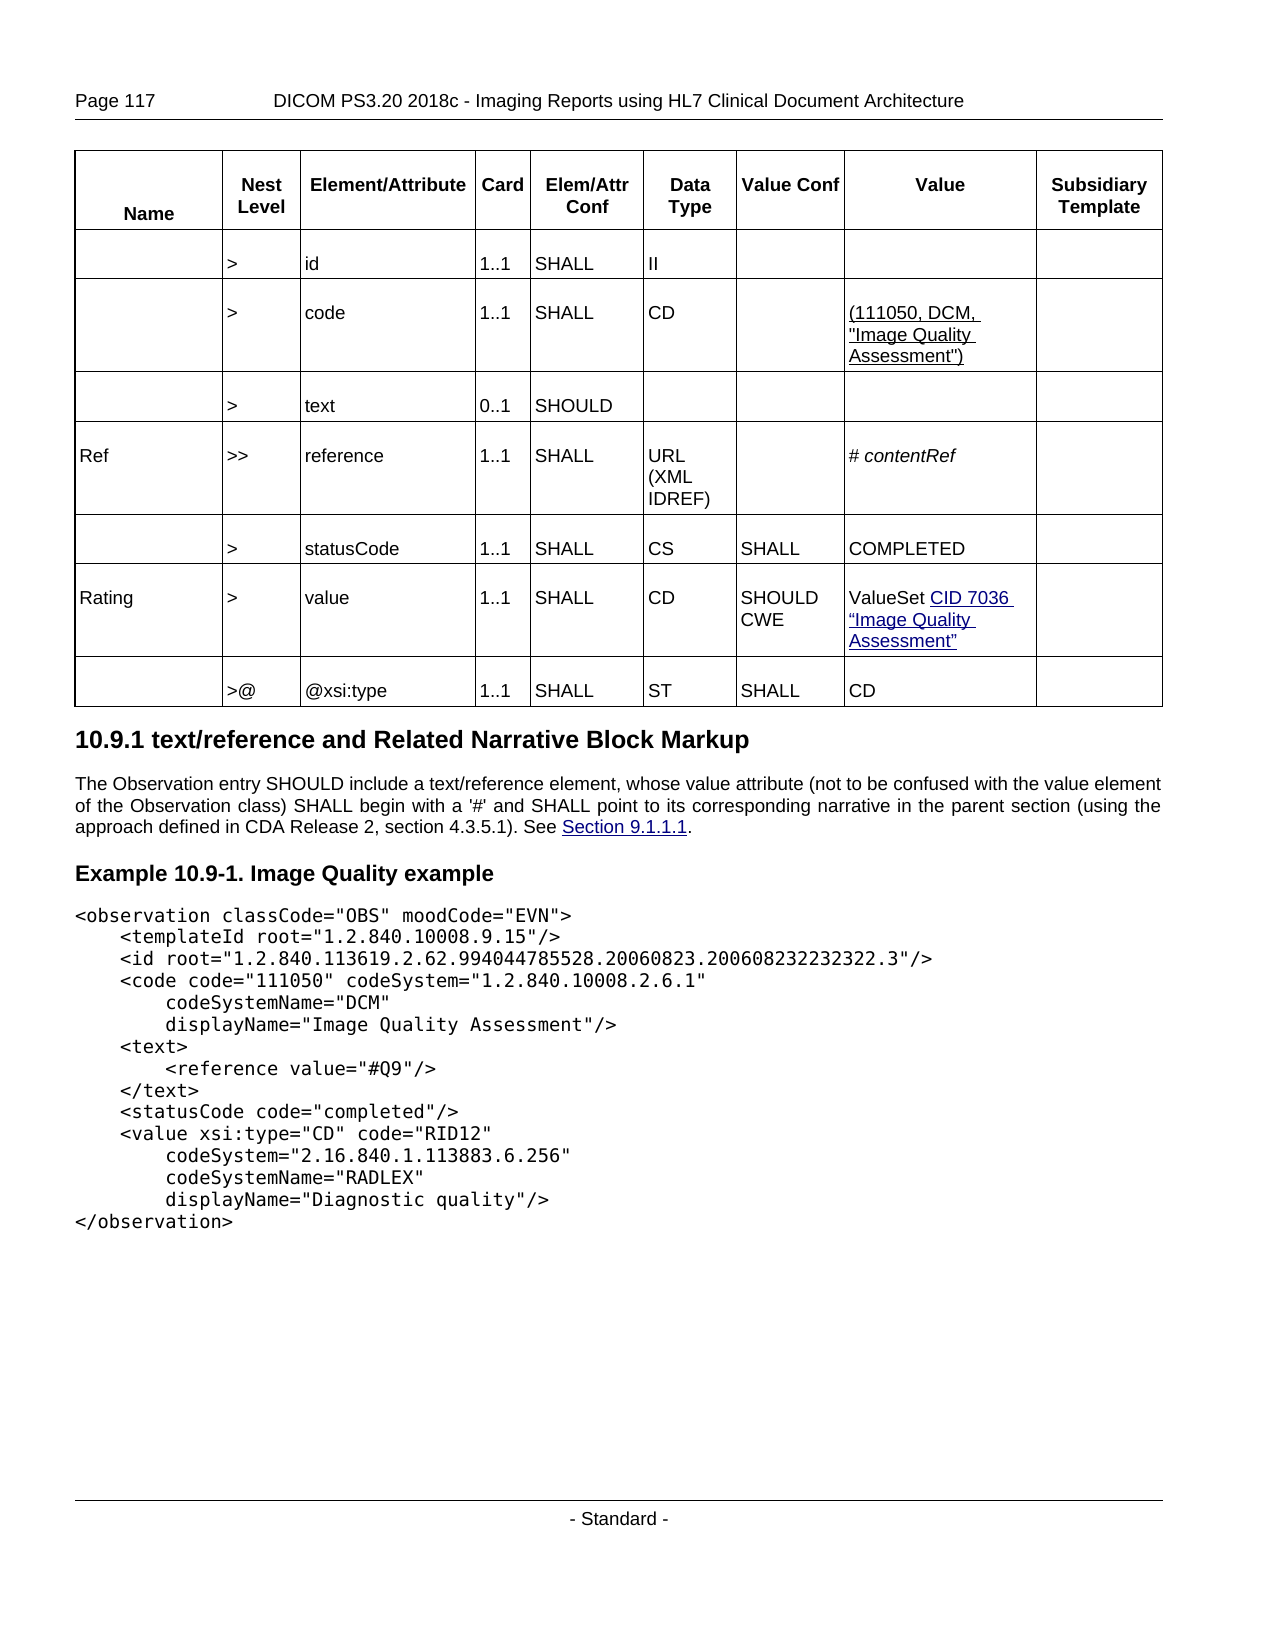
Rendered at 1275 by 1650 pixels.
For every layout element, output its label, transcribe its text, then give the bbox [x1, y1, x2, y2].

table_cell SHOULD CWE [737, 564, 844, 656]
table_cell ValueSet CID 7036 “Image Quality Assessment” [845, 564, 1036, 656]
text Example 10.9-1. Image Quality example [75, 860, 1162, 886]
table_cell CD [644, 279, 736, 371]
table_cell [1037, 230, 1162, 278]
table_cell [845, 372, 1036, 421]
table_cell II [644, 230, 736, 278]
table_cell SHALL [531, 422, 643, 513]
table_cell [737, 422, 844, 513]
table_cell SHALL [531, 230, 643, 278]
table_cell code [301, 279, 475, 371]
table_cell 1..1 [476, 422, 530, 513]
text 10.9.1 text/reference and Related Narrative Block Markup [75, 725, 1162, 754]
table_cell > [223, 564, 300, 656]
table_cell status​Code [301, 515, 475, 563]
table_cell SHOULD [531, 372, 643, 421]
table_header Data Type [644, 151, 736, 228]
table_cell CD [644, 564, 736, 656]
table_cell [1037, 279, 1162, 371]
table_cell Rating [76, 564, 222, 656]
table_cell Ref [76, 422, 222, 513]
table_cell [737, 372, 844, 421]
table_cell reference [301, 422, 475, 513]
table_cell CD [845, 657, 1036, 706]
table_cell [76, 657, 222, 706]
table_cell id [301, 230, 475, 278]
table_cell [1037, 564, 1162, 656]
table_cell SHALL [531, 657, 643, 706]
table_cell @xsi:type [301, 657, 475, 706]
table_cell COMPLETED [845, 515, 1036, 563]
text <observation classCode="OBS" moodCode="EVN"> <templateId root="1.2.840.10008.9.15"/> <id root="1.2.840.113619.2.62.994044785528.20060823.200608232232322.3"/> <code code="111050" codeSystem="1.2.840.10008.2.6.1" codeSystemName="DCM" displayName="Image Quality Assessment"/> <text> <reference value="#Q9"/> </text> <statusCode code="completed"/> <value xsi:type="CD" code="RID12" codeSystem="2.16.840.1.113883.6.256" codeSystemName="RADLEX" displayName="Diagnostic quality"/> </observation> [75, 905, 1162, 1233]
table_cell [1037, 422, 1162, 513]
table_cell ST [644, 657, 736, 706]
table_cell 1..1 [476, 564, 530, 656]
table_cell [1037, 515, 1162, 563]
table_cell >> [223, 422, 300, 513]
table_cell [76, 372, 222, 421]
table_cell >@ [223, 657, 300, 706]
table_cell > [223, 515, 300, 563]
table_cell CS [644, 515, 736, 563]
text The Observation entry SHOULD include a text/reference element, whose value attribute (not to be confused with the value element of the Observation class) SHALL begin with a '#' and SHALL point to its corresponding narrative in the parent section (using the approach defined in CDA Release 2, section 4.3.5.1). See Section 9.1.1.1. [75, 773, 1162, 838]
table_cell SHALL [531, 515, 643, 563]
table_cell 1..1 [476, 230, 530, 278]
table_cell 1..1 [476, 657, 530, 706]
table_cell [76, 230, 222, 278]
table_header Element/​Attribute [301, 151, 475, 228]
table_cell 1..1 [476, 515, 530, 563]
table_cell [76, 279, 222, 371]
table_cell [1037, 372, 1162, 421]
table_cell [845, 230, 1036, 278]
table_cell [76, 515, 222, 563]
table_cell SHALL [737, 515, 844, 563]
table_cell > [223, 230, 300, 278]
table_cell [1037, 657, 1162, 706]
table_cell 1..1 [476, 279, 530, 371]
table_header Subsidiary Template [1037, 151, 1162, 228]
table_header Name [76, 151, 222, 228]
table_cell (111050, DCM, "Image Quality Assessment") [845, 279, 1036, 371]
table_cell URL (XML IDREF) [644, 422, 736, 513]
table_cell [737, 279, 844, 371]
table_cell 0..1 [476, 372, 530, 421]
table_cell # content​Ref [845, 422, 1036, 513]
table_cell value [301, 564, 475, 656]
table_header Card [476, 151, 530, 228]
table_cell [644, 372, 736, 421]
table_cell > [223, 372, 300, 421]
table_cell text [301, 372, 475, 421]
table_header Value Conf [737, 151, 844, 228]
table_cell SHALL [531, 564, 643, 656]
table_cell SHALL [531, 279, 643, 371]
table_cell > [223, 279, 300, 371]
table_header Elem/Attr Conf [531, 151, 643, 228]
table_cell SHALL [737, 657, 844, 706]
table_header Value [845, 151, 1036, 228]
table_header Nest Level [223, 151, 300, 228]
table_cell [737, 230, 844, 278]
